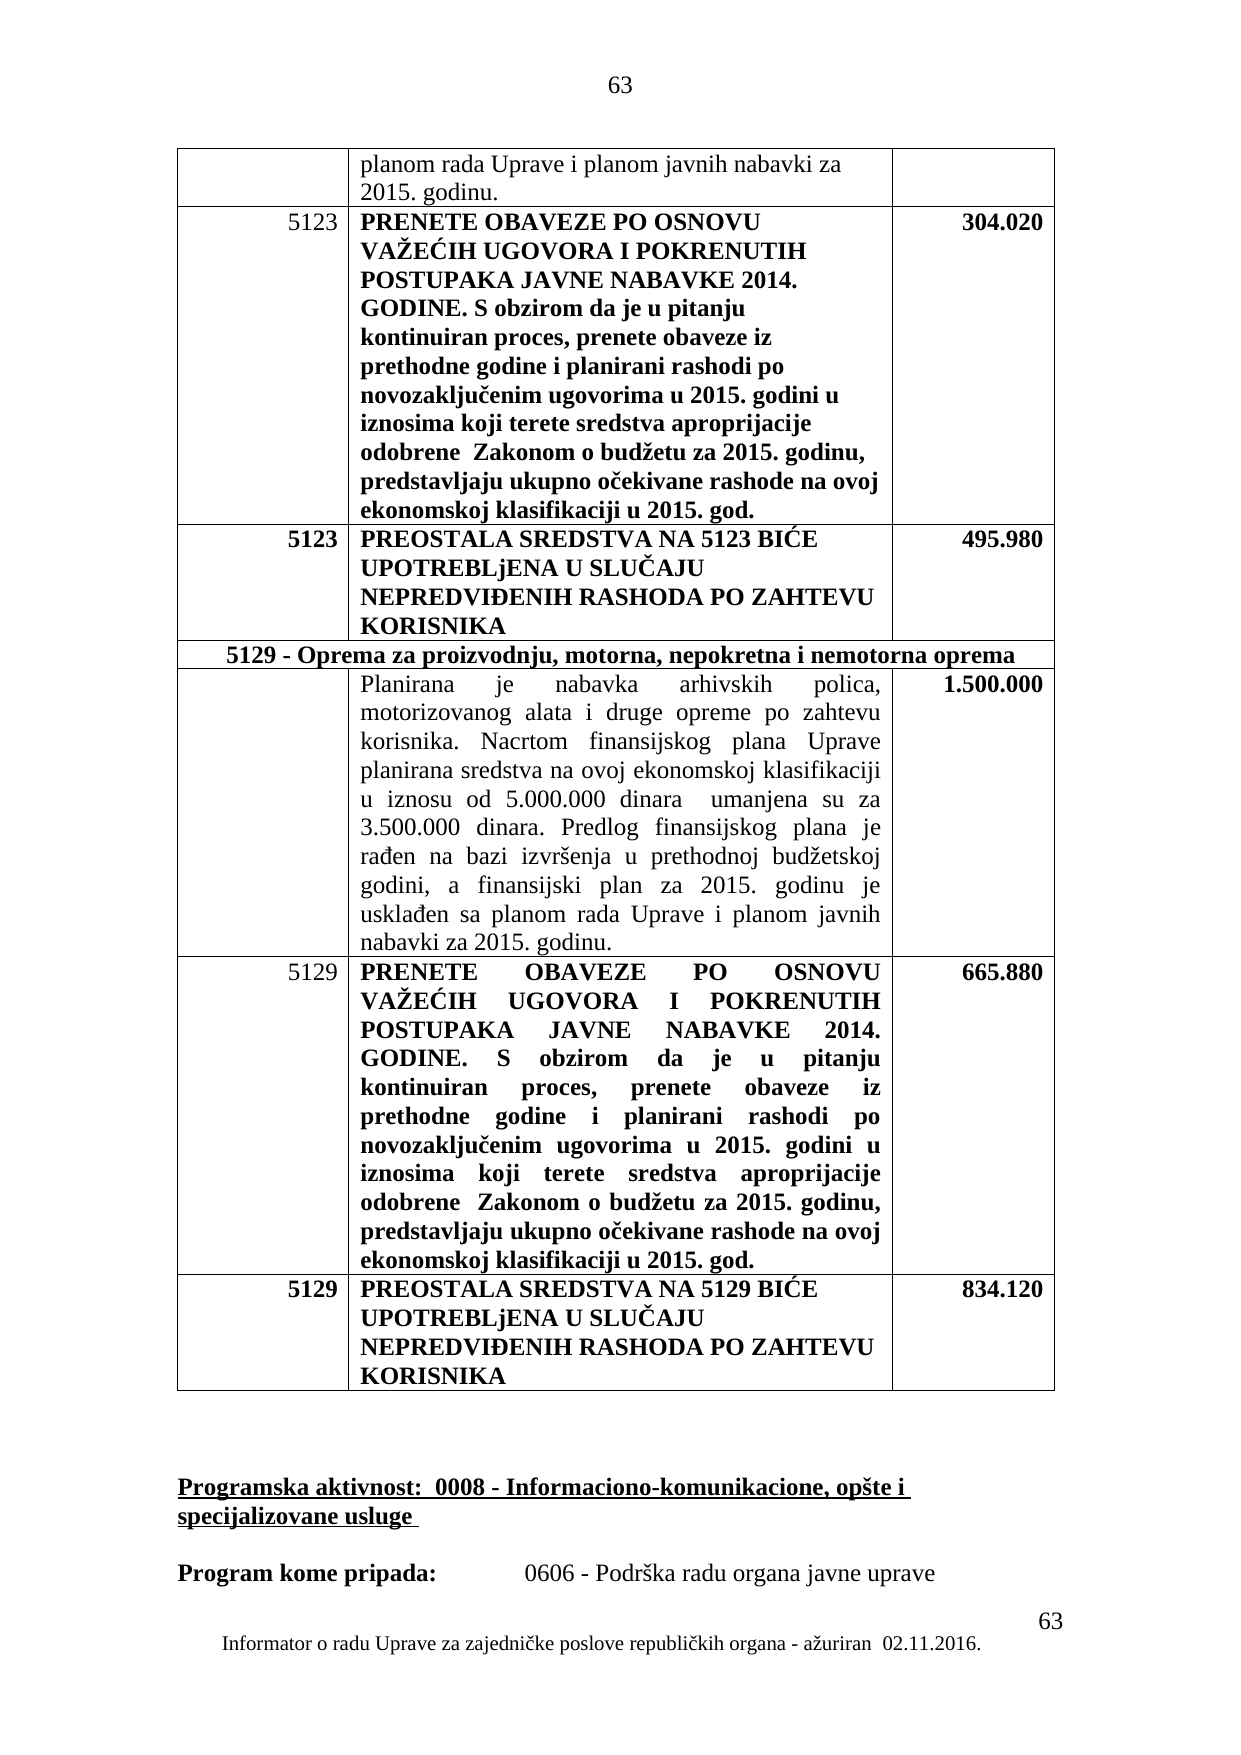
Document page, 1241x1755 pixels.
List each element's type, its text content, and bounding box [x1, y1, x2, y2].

table_cell Planirana je nabavka arhivskih polica, motorizovanog alata i druge opreme po zahtevu korisnika. Nacrtom finansijskog plana Uprave planirana sredstva na ovoj ekonomskoj klasifikaciji u iznosu od 5.000.000 dinara umanjena su za 3.500.000 dinara. Predlog finansijskog plana je rađen na bazi izvršenja u prethodnoj budžetskoj godini, a finansijski plan za 2015. godinu je usklađen sa planom rada Uprave i planom javnih nabavki za 2015. godinu. [349, 669, 892, 956]
table_cell PRENETE OBAVEZE PO OSNOVU VAŽEĆIH UGOVORA I POKRENUTIH POSTUPAKA JAVNE NABAVKE 2014. GODINE. S obzirom da je u pitanju kontinuiran proces, prenete obaveze iz prethodne godine i planirani rashodi po novozaklјučenim ugovorima u 2015. godini u iznosima koji terete sredstva aproprijacije odobrene Zakonom o budžetu za 2015. godinu, predstavlјaju ukupno očekivane rashode na ovoj ekonomskoj klasifikaciji u 2015. god. [349, 207, 892, 523]
table_cell planom rada Uprave i planom javnih nabavki za 2015. godinu. [349, 149, 892, 206]
table_cell 5123 [178, 207, 348, 523]
table_cell 5129 - Oprema za proizvodnju, motorna, nepokretna i nemotorna oprema [178, 641, 1054, 668]
table_cell 495.980 [893, 525, 1054, 639]
table_cell [893, 149, 1054, 206]
table_cell PREOSTALA SREDSTVA NA 5123 BIĆE UPOTREBLjENA U SLUČAJU NEPREDVIĐENIH RASHODA PO ZAHTEVU KORISNIKA [349, 525, 892, 639]
text Program kome pripada: 0606 - Podrška radu organa javne uprave [177, 1530, 1063, 1587]
table_cell 665.880 [893, 957, 1054, 1273]
table_cell 1.500.000 [893, 669, 1054, 956]
table_cell 304.020 [893, 207, 1054, 523]
table_cell PREOSTALA SREDSTVA NA 5129 BIĆE UPOTREBLjENA U SLUČAJU NEPREDVIĐENIH RASHODA PO ZAHTEVU KORISNIKA [349, 1275, 892, 1389]
table_cell PRENETE OBAVEZE PO OSNOVU VAŽEĆIH UGOVORA I POKRENUTIH POSTUPAKA JAVNE NABAVKE 2014. GODINE. S obzirom da je u pitanju kontinuiran proces, prenete obaveze iz prethodne godine i planirani rashodi po novozaklјučenim ugovorima u 2015. godini u iznosima koji terete sredstva aproprijacije odobrene Zakonom o budžetu za 2015. godinu, predstavlјaju ukupno očekivane rashode na ovoj ekonomskoj klasifikaciji u 2015. god. [349, 957, 892, 1273]
table_cell 5129 [178, 1275, 348, 1389]
table_cell 5123 [178, 525, 348, 639]
table_cell 5129 [178, 957, 348, 1273]
text Programska aktivnost: 0008 - Informaciono-komunikacione, opšte i specijalizovane usluge [177, 1472, 1063, 1530]
table_cell [178, 149, 348, 206]
table_cell [178, 669, 348, 956]
table_cell 834.120 [893, 1275, 1054, 1389]
